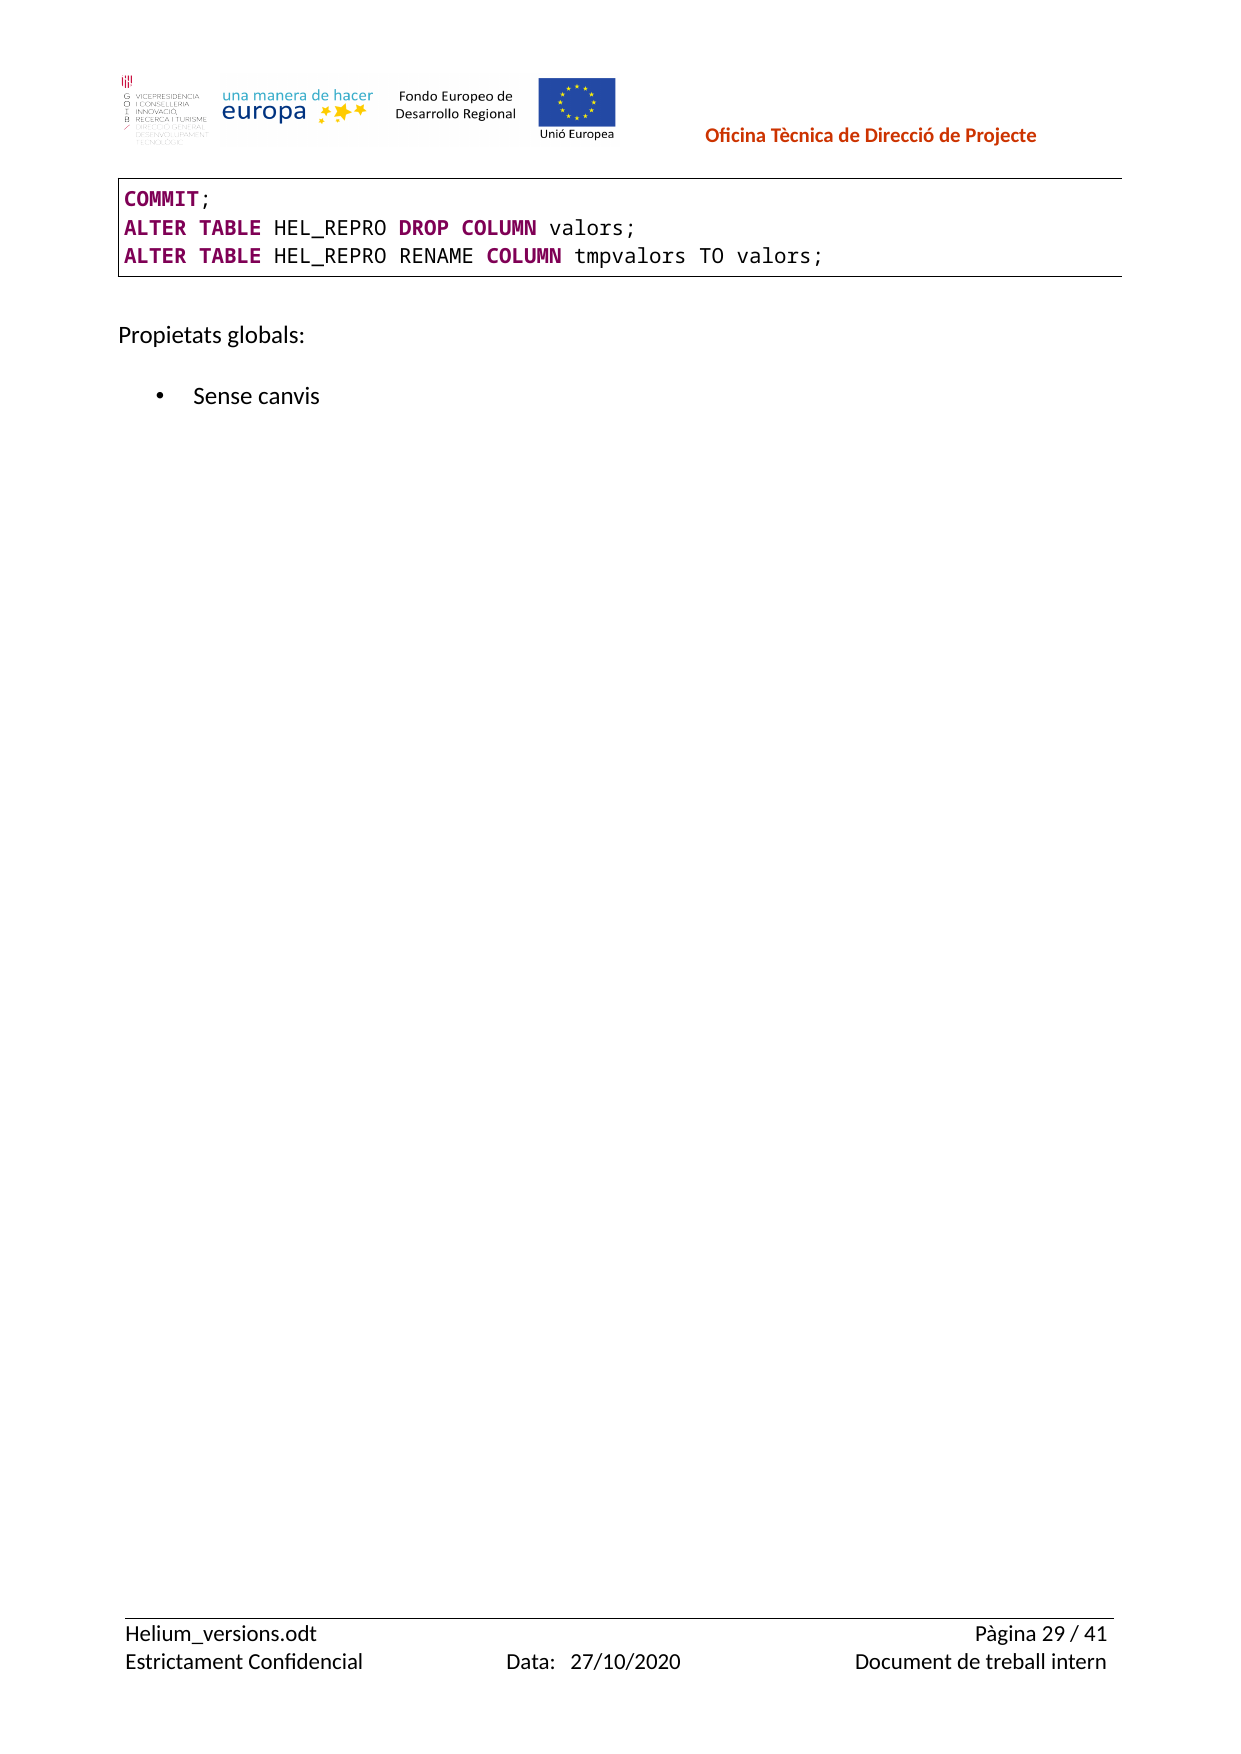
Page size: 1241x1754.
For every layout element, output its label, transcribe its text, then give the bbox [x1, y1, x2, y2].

text Propietats globals: [118, 319, 1122, 349]
picture [219, 73, 621, 147]
picture [118, 73, 213, 147]
list Sense canvis [156, 380, 1122, 411]
table_header COMMIT; ALTER TABLE HEL_REPRO DROP COLUMN valors; ALTER TABLE HEL_REPRO RENAME COLUMN tmpvalors TO valors; [119, 179, 1122, 276]
